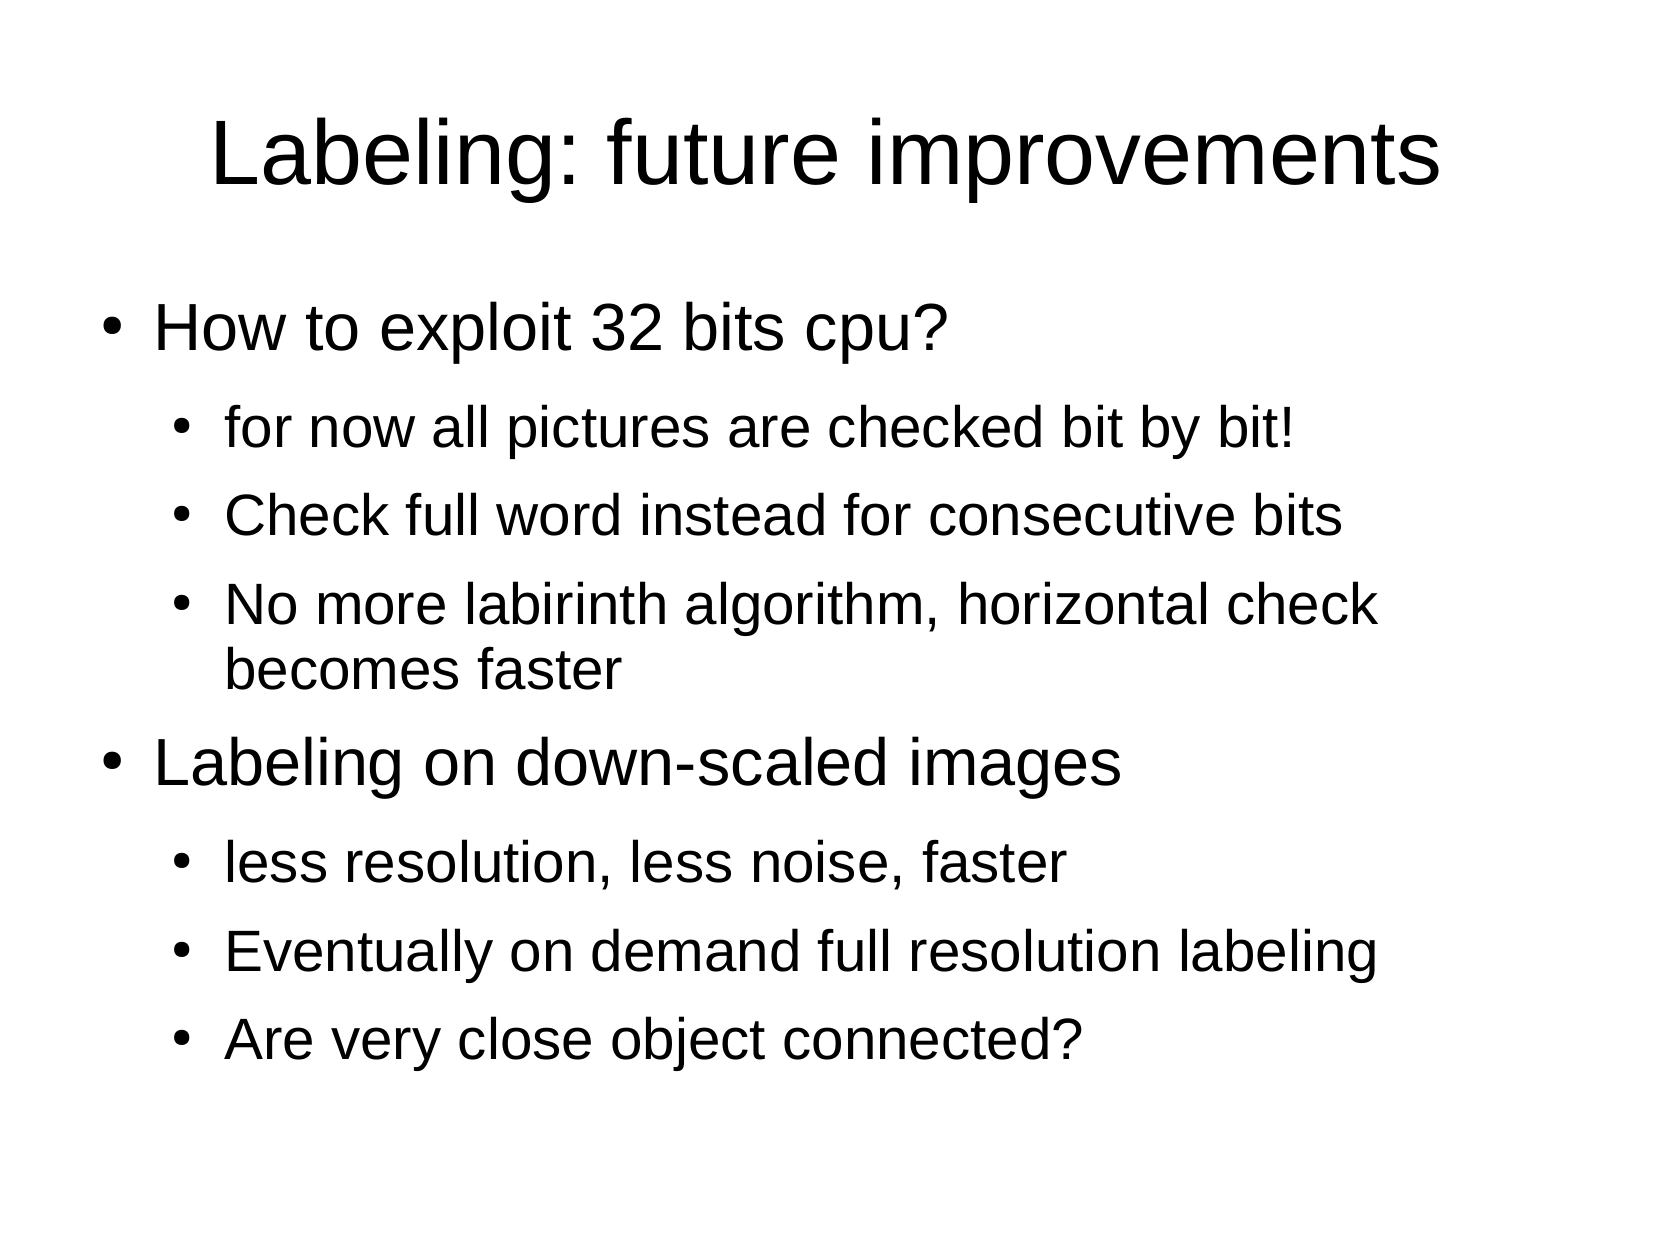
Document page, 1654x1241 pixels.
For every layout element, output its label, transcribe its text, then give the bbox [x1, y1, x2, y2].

list How to exploit 32 bits cpu? for now all pictures are checked bit by bit! Check full word instead for consecutive bits No more labirinth algorithm, horizontal check becomes faster Labeling on down-scaled images less resolution, less noise, faster Eventually on demand full resolution labeling Are very close object connected? [82, 290, 1571, 1109]
title Labeling: future improvements [82, 49, 1571, 257]
